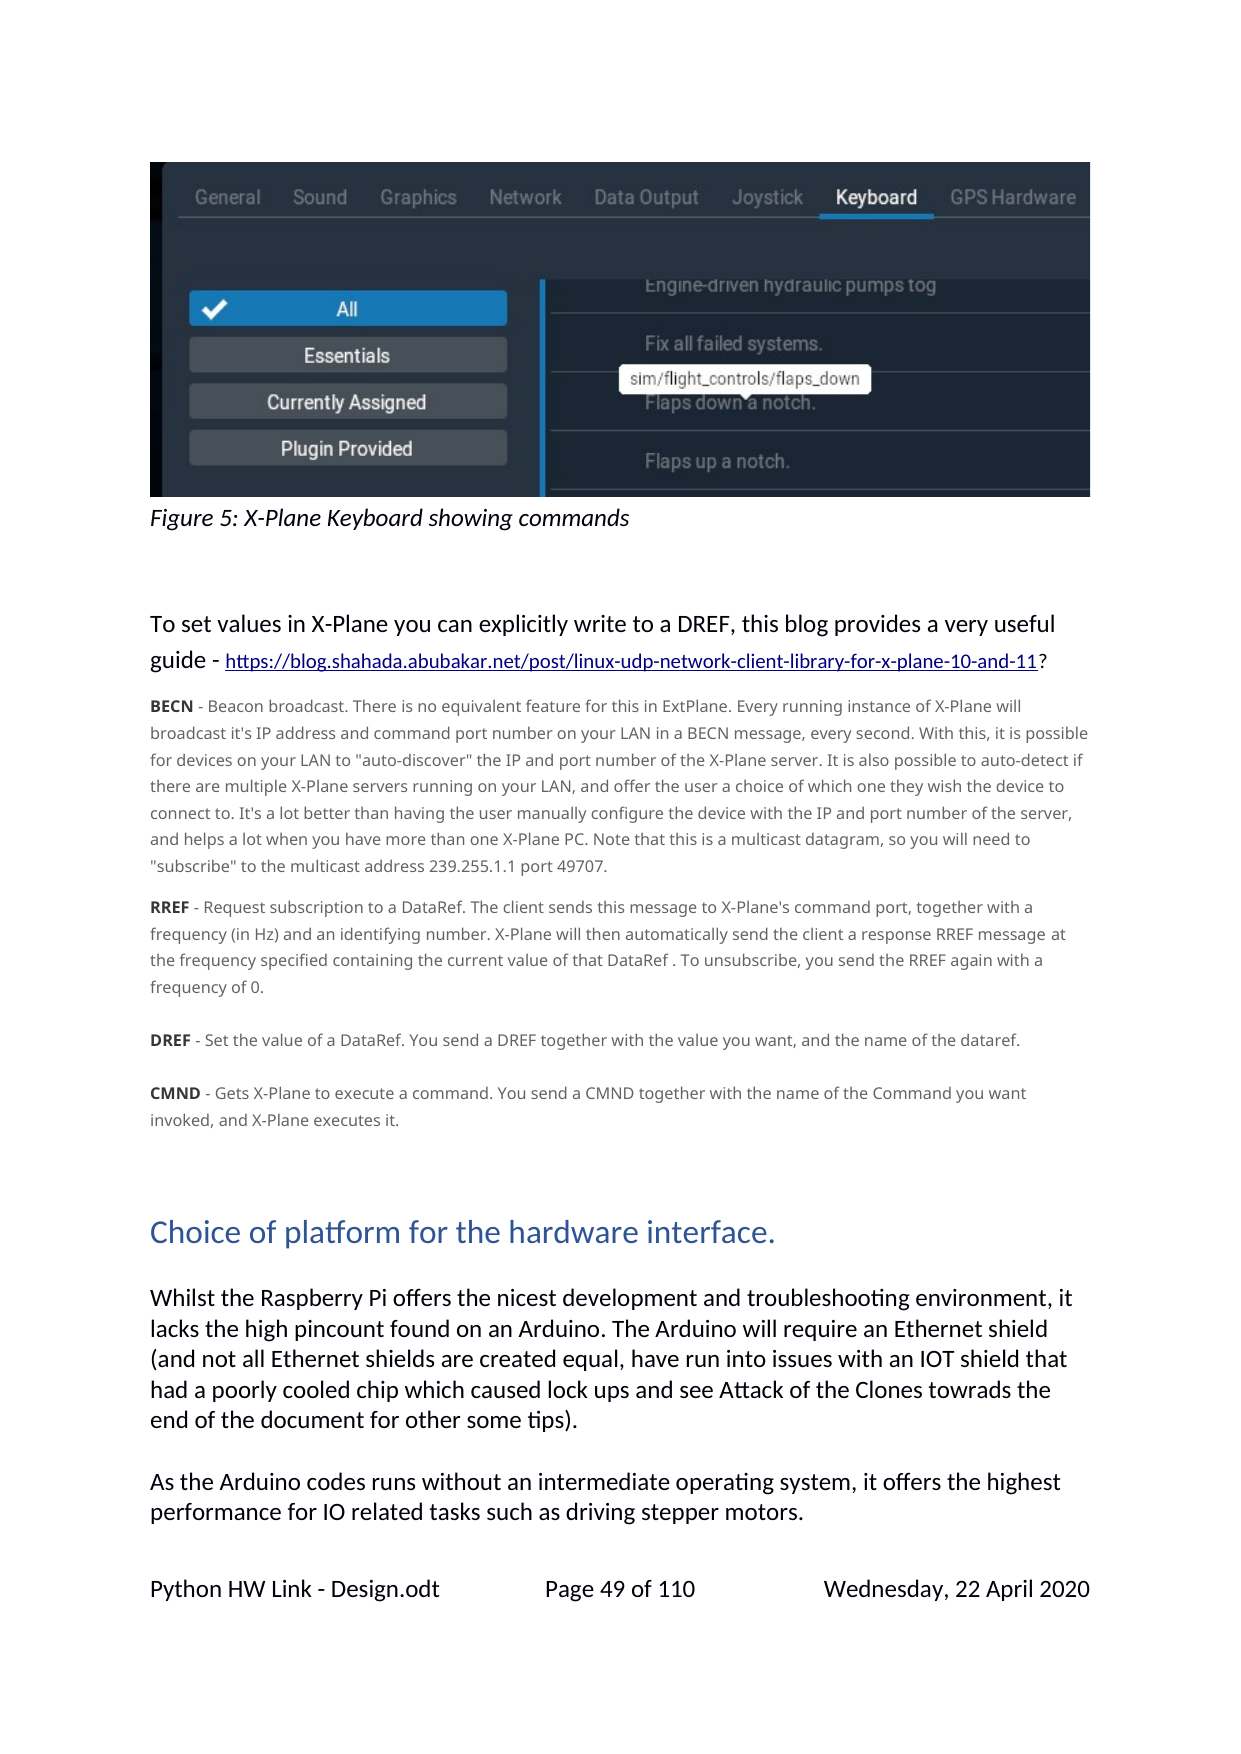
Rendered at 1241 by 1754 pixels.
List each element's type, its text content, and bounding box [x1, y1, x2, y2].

text Figure 5: X-Plane Keyboard showing commands [150, 497, 1090, 533]
text To set values in X-Plane you can explicitly write to a DREF, this blog provides a very useful guide - https://blog.shahada.abubakar.net/post/linux-udp-network-client-library-for-x-plane-10-and-11? [150, 608, 1090, 675]
text BECN - Beacon broadcast. There is no equivalent feature for this in ExtPlane. Every running instance of X-Plane will broadcast it's IP address and command port number on your LAN in a BECN message, every second. With this, it is possible for devices on your LAN to "auto-discover" the IP and port number of the X-Plane server. It is also possible to auto-detect if there are multiple X-Plane servers running on your LAN, and offer the user a choice of which one they wish the device to connect to. It's a lot better than having the user manually configure the device with the IP and port number of the server, and helps a lot when you have more than one X-Plane PC. Note that this is a multicast datagram, so you will need to "subscribe" to the multicast address 239.255.1.1 port 49707. [150, 696, 1090, 877]
picture [150, 162, 1091, 497]
text As the Arduino codes runs without an intermediate operating system, it offers the highest performance for IO related tasks such as driving stepper motors. [150, 1466, 1090, 1527]
text RREF - Request subscription to a DataRef. The client sends this message to X-Plane's command port, together with a frequency (in Hz) and an identifying number. X-Plane will then automatically send the client a response RREF message at the frequency specified containing the current value of that DataRef . To unsubscribe, you send the RREF again with a frequency of 0. [150, 896, 1090, 998]
text DREF - Set the value of a DataRef. You send a DREF together with the value you want, and the name of the dataref. [150, 1029, 1090, 1051]
text Whilst the Raspberry Pi offers the nicest development and troubleshooting environment, it lacks the high pincount found on an Arduino. The Arduino will require an Ethernet shield (and not all Ethernet shields are created equal, have run into issues with an IOT shield that had a poorly cooled chip which caused lock ups and see Attack of the Clones towrads the end of the document for other some tips). [150, 1282, 1090, 1435]
subtitle Choice of platform for the hardware interface. [150, 1211, 1090, 1252]
text CMND - Gets X-Plane to execute a command. You send a CMND together with the name of the Command you want invoked, and X-Plane executes it. [150, 1082, 1090, 1131]
